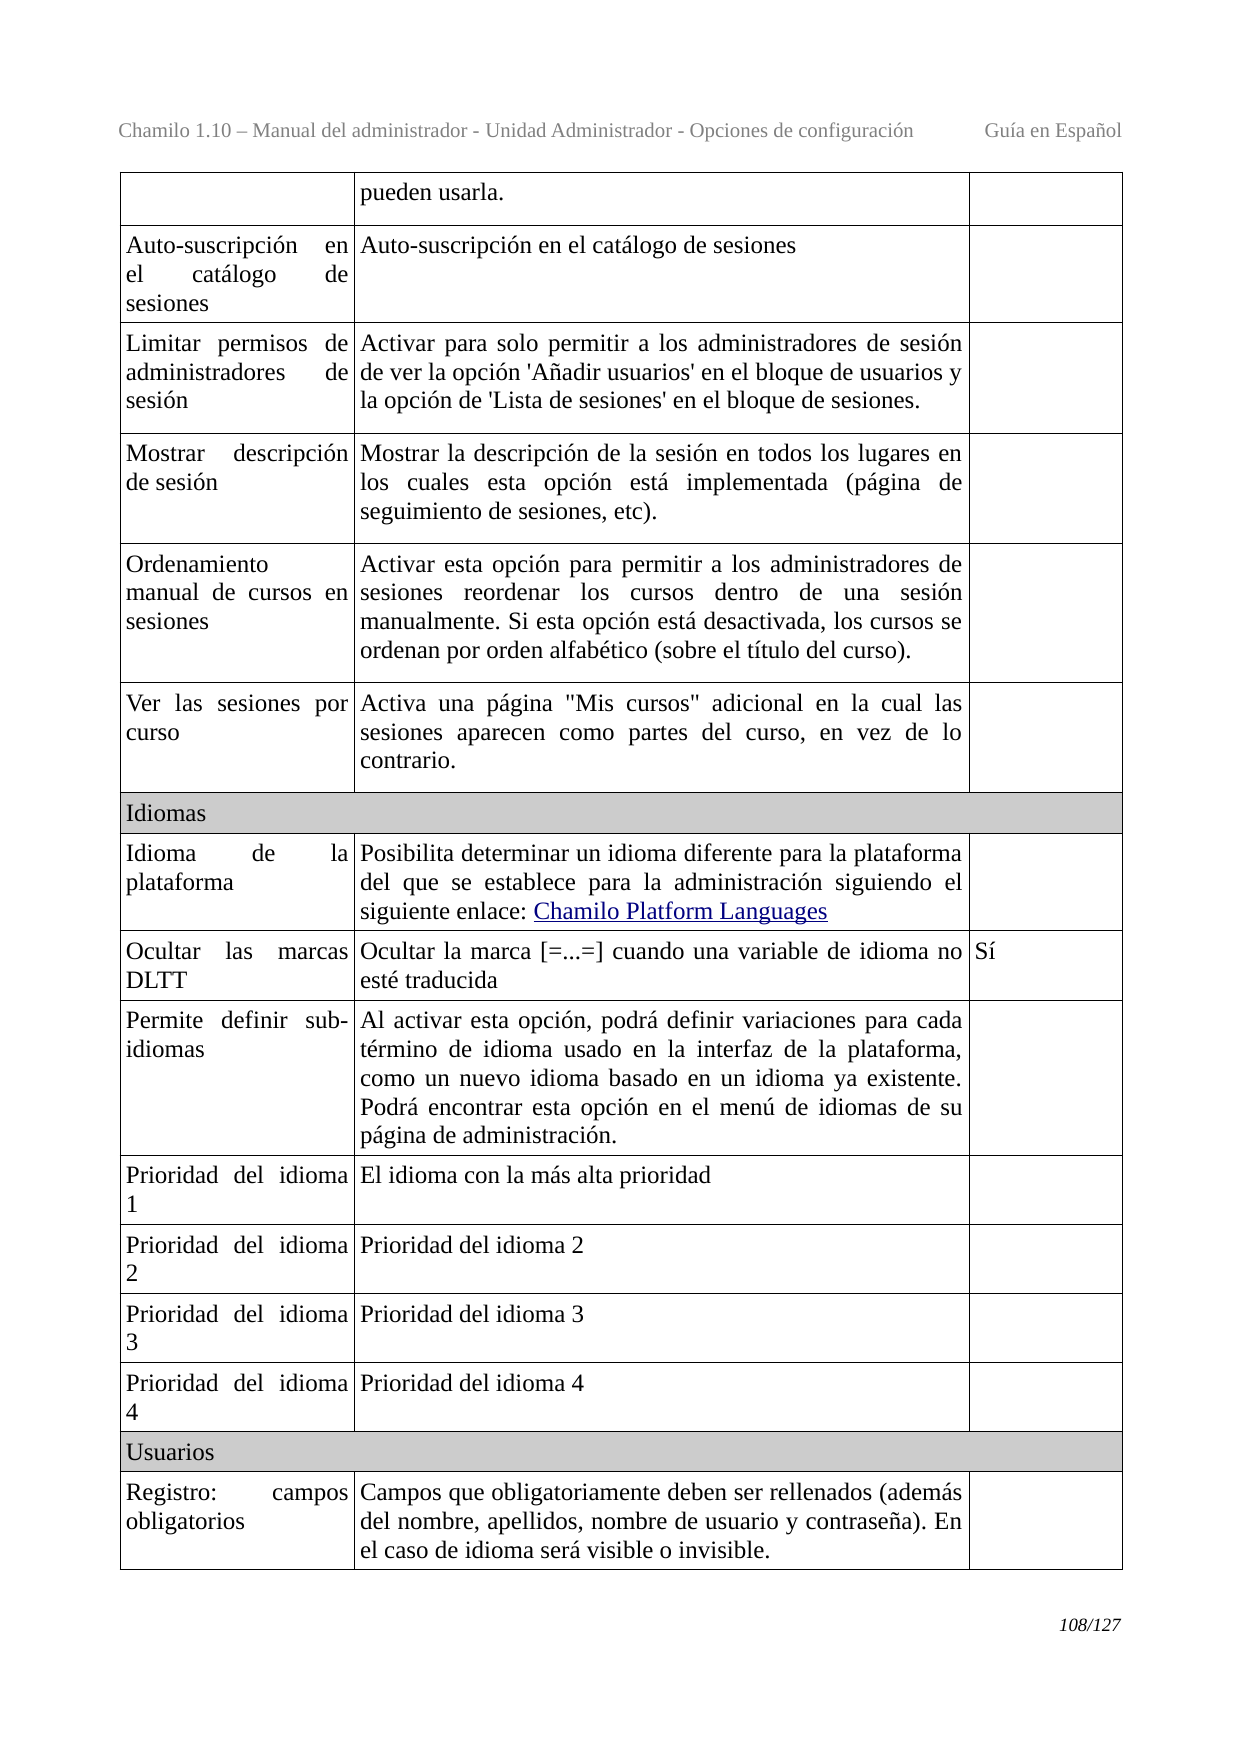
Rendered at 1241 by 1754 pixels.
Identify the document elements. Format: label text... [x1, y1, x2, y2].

table_cell [970, 834, 1122, 930]
table_cell Ocultar la marca [=...=] cuando una variable de idioma no esté traducida [355, 931, 969, 999]
table_cell Limitar permisos de administradores de sesión [121, 323, 354, 433]
table_cell Prioridad del idioma 3 [355, 1294, 969, 1362]
table_cell Prioridad del idioma 1 [121, 1156, 354, 1224]
table_cell Ordenamiento manual de cursos en sesiones [121, 544, 354, 682]
table_cell Prioridad del idioma 4 [355, 1363, 969, 1431]
table_cell Ocultar las marcas DLTT [121, 931, 354, 999]
table_cell Prioridad del idioma 3 [121, 1294, 354, 1362]
table_cell Campos que obligatoriamente deben ser rellenados (además del nombre, apellidos, nombre de usuario y contraseña). En el caso de idioma será visible o invisible. [355, 1472, 969, 1569]
table_cell pueden usarla. [355, 173, 969, 224]
table_cell Idiomas [121, 793, 1122, 833]
table_cell [970, 1294, 1122, 1362]
table_cell [970, 1225, 1122, 1293]
table_cell Activar para solo permitir a los administradores de sesión de ver la opción 'Añadir usuarios' en el bloque de usuarios y la opción de 'Lista de sesiones' en el bloque de sesiones. [355, 323, 969, 433]
table_cell Mostrar la descripción de la sesión en todos los lugares en los cuales esta opción está implementada (página de seguimiento de sesiones, etc). [355, 434, 969, 543]
table_cell Posibilita determinar un idioma diferente para la plataforma del que se establece para la administración siguiendo el siguiente enlace: Chamilo Platform Languages [355, 834, 969, 930]
table_cell Auto-suscripción en el catálogo de sesiones [121, 226, 354, 322]
table_cell Prioridad del idioma 2 [355, 1225, 969, 1293]
table_cell Activa una página "Mis cursos" adicional en la cual las sesiones aparecen como partes del curso, en vez de lo contrario. [355, 683, 969, 792]
table_cell [970, 226, 1122, 322]
table_cell Al activar esta opción, podrá definir variaciones para cada término de idioma usado en la interfaz de la plataforma, como un nuevo idioma basado en un idioma ya existente. Podrá encontrar esta opción en el menú de idiomas de su página de administración. [355, 1001, 969, 1155]
table_cell Prioridad del idioma 2 [121, 1225, 354, 1293]
table_cell Mostrar descripción de sesión [121, 434, 354, 543]
table_cell Ver las sesiones por curso [121, 683, 354, 792]
table_cell [970, 434, 1122, 543]
table_cell Prioridad del idioma 4 [121, 1363, 354, 1431]
table_cell [970, 1001, 1122, 1155]
table_cell [970, 1363, 1122, 1431]
table_cell El idioma con la más alta prioridad [355, 1156, 969, 1224]
table_cell Usuarios [121, 1432, 1122, 1471]
table_cell [121, 173, 354, 224]
table_cell Idioma de la plataforma [121, 834, 354, 930]
table_cell Sí [970, 931, 1122, 999]
table_cell Activar esta opción para permitir a los administradores de sesiones reordenar los cursos dentro de una sesión manualmente. Si esta opción está desactivada, los cursos se ordenan por orden alfabético (sobre el título del curso). [355, 544, 969, 682]
table_cell [970, 323, 1122, 433]
table_cell Auto-suscripción en el catálogo de sesiones [355, 226, 969, 322]
table_cell [970, 173, 1122, 224]
table_cell [970, 1472, 1122, 1569]
table_cell Permite definir sub-idiomas [121, 1001, 354, 1155]
table_cell [970, 683, 1122, 792]
table_cell [970, 544, 1122, 682]
table_cell Registro: campos obligatorios [121, 1472, 354, 1569]
table_cell [970, 1156, 1122, 1224]
